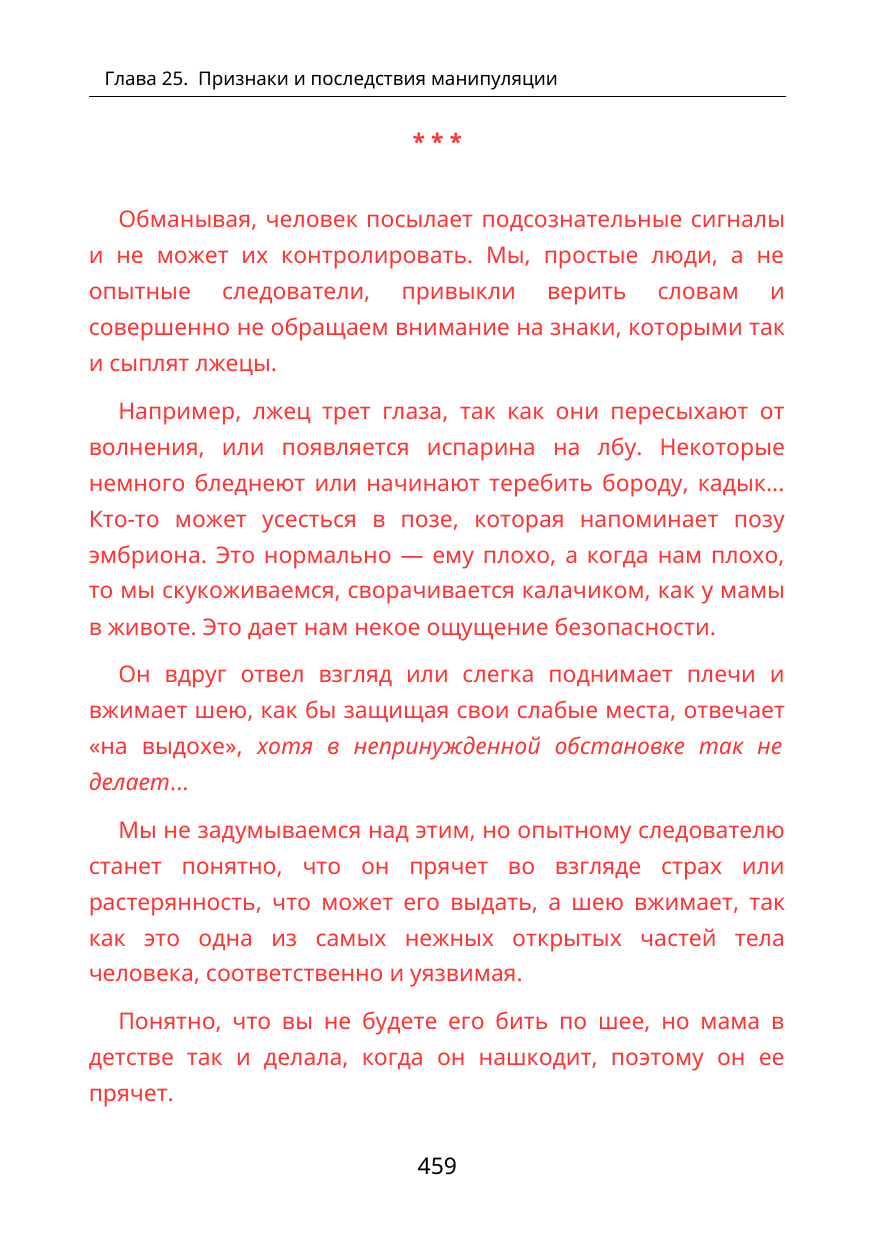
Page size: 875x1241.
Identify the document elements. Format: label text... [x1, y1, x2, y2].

text Обманывая, человек посылает подсознательные сигналы и не может их контролировать. Мы, простые люди, а не опытные следователи, привыкли верить словам и совершенно не обращаем внимание на знаки, которыми так и сыплят лжецы. [88, 203, 786, 378]
text Он вдруг отвел взгляд или слегка поднимает плечи и вжимает шею, как бы защищая свои слабые места, отвечает «на выдохе», хотя в непринужденной обстановке так не делает... [88, 658, 786, 797]
text Мы не задумываемся над этим, но опытному следователю станет понятно, что он прячет во взгляде страх или растерянность, что может его выдать, а шею вжимает, так как это одна из самых нежных открытых частей тела человека, соответственно и уязвимая. [88, 814, 786, 989]
subtitle * * * [88, 126, 786, 157]
text Понятно, что вы не будете его бить по шее, но мама в детстве так и делала, когда он нашкодит, поэтому он ее прячет. [88, 1005, 786, 1108]
text Например, лжец трет глаза, так как они пересыхают от волнения, или появляется испарина на лбу. Некоторые немного бледнеют или начинают теребить бороду, кадык... Кто-то может усесться в позе, которая напоминает позу эмбриона. Это нормально — ему плохо, а когда нам плохо, то мы скукоживаемся, сворачивается калачиком, как у мамы в животе. Это дает нам некое ощущение безопасности. [88, 395, 786, 642]
